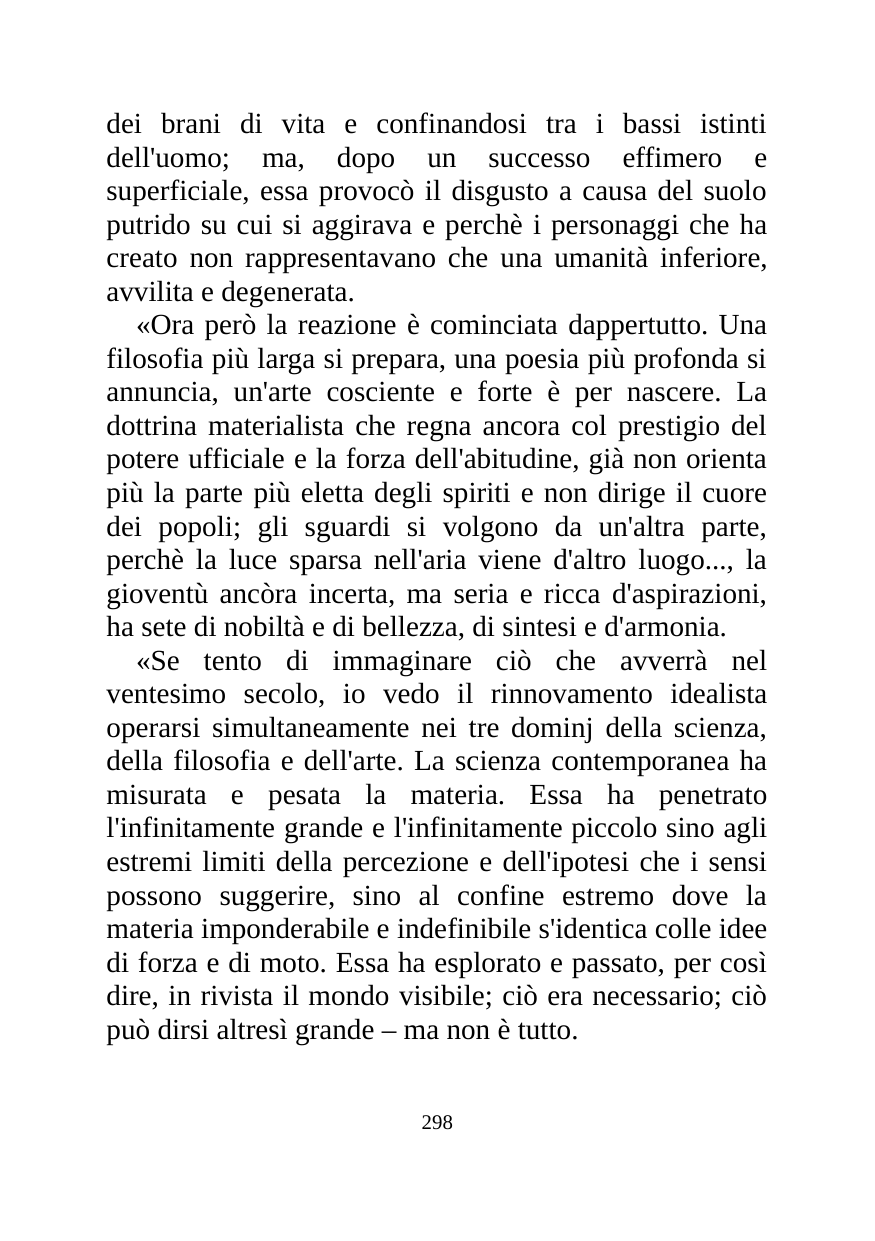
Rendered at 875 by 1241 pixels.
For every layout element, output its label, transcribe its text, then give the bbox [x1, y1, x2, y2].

text «Ora però la reazione è cominciata dappertutto. Una filosofia più larga si prepara, una poesia più profonda si annuncia, un'arte cosciente e forte è per nascere. La dottrina materialista che regna ancora col prestigio del potere ufficiale e la forza dell'abitudine, già non orienta più la parte più eletta degli spiriti e non dirige il cuore dei popoli; gli sguardi si volgono da un'altra parte, perchè la luce sparsa nell'aria viene d'altro luogo..., la gioventù ancòra incerta, ma seria e ricca d'aspirazioni, ha sete di nobiltà e di bellezza, di sintesi e d'armonia. [106, 307, 768, 643]
text «Se tento di immaginare ciò che avverrà nel ventesimo secolo, io vedo il rinnovamento idealista operarsi simultaneamente nei tre dominj della scienza, della filosofia e dell'arte. La scienza contemporanea ha misurata e pesata la materia. Essa ha penetrato l'infinitamente grande e l'infinitamente piccolo sino agli estremi limiti della percezione e dell'ipotesi che i sensi possono suggerire, sino al confine estremo dove la materia imponderabile e indefinibile s'identica colle idee di forza e di moto. Essa ha esplorato e passato, per così dire, in rivista il mondo visibile; ciò era necessario; ciò può dirsi altresì grande – ma non è tutto. [106, 643, 768, 1045]
text dei brani di vita e confinandosi tra i bassi istinti dell'uomo; ma, dopo un successo effimero e superficiale, essa provocò il disgusto a causa del suolo putrido su cui si aggirava e perchè i personaggi che ha creato non rappresentavano che una umanità inferiore, avvilita e degenerata. [106, 106, 768, 307]
